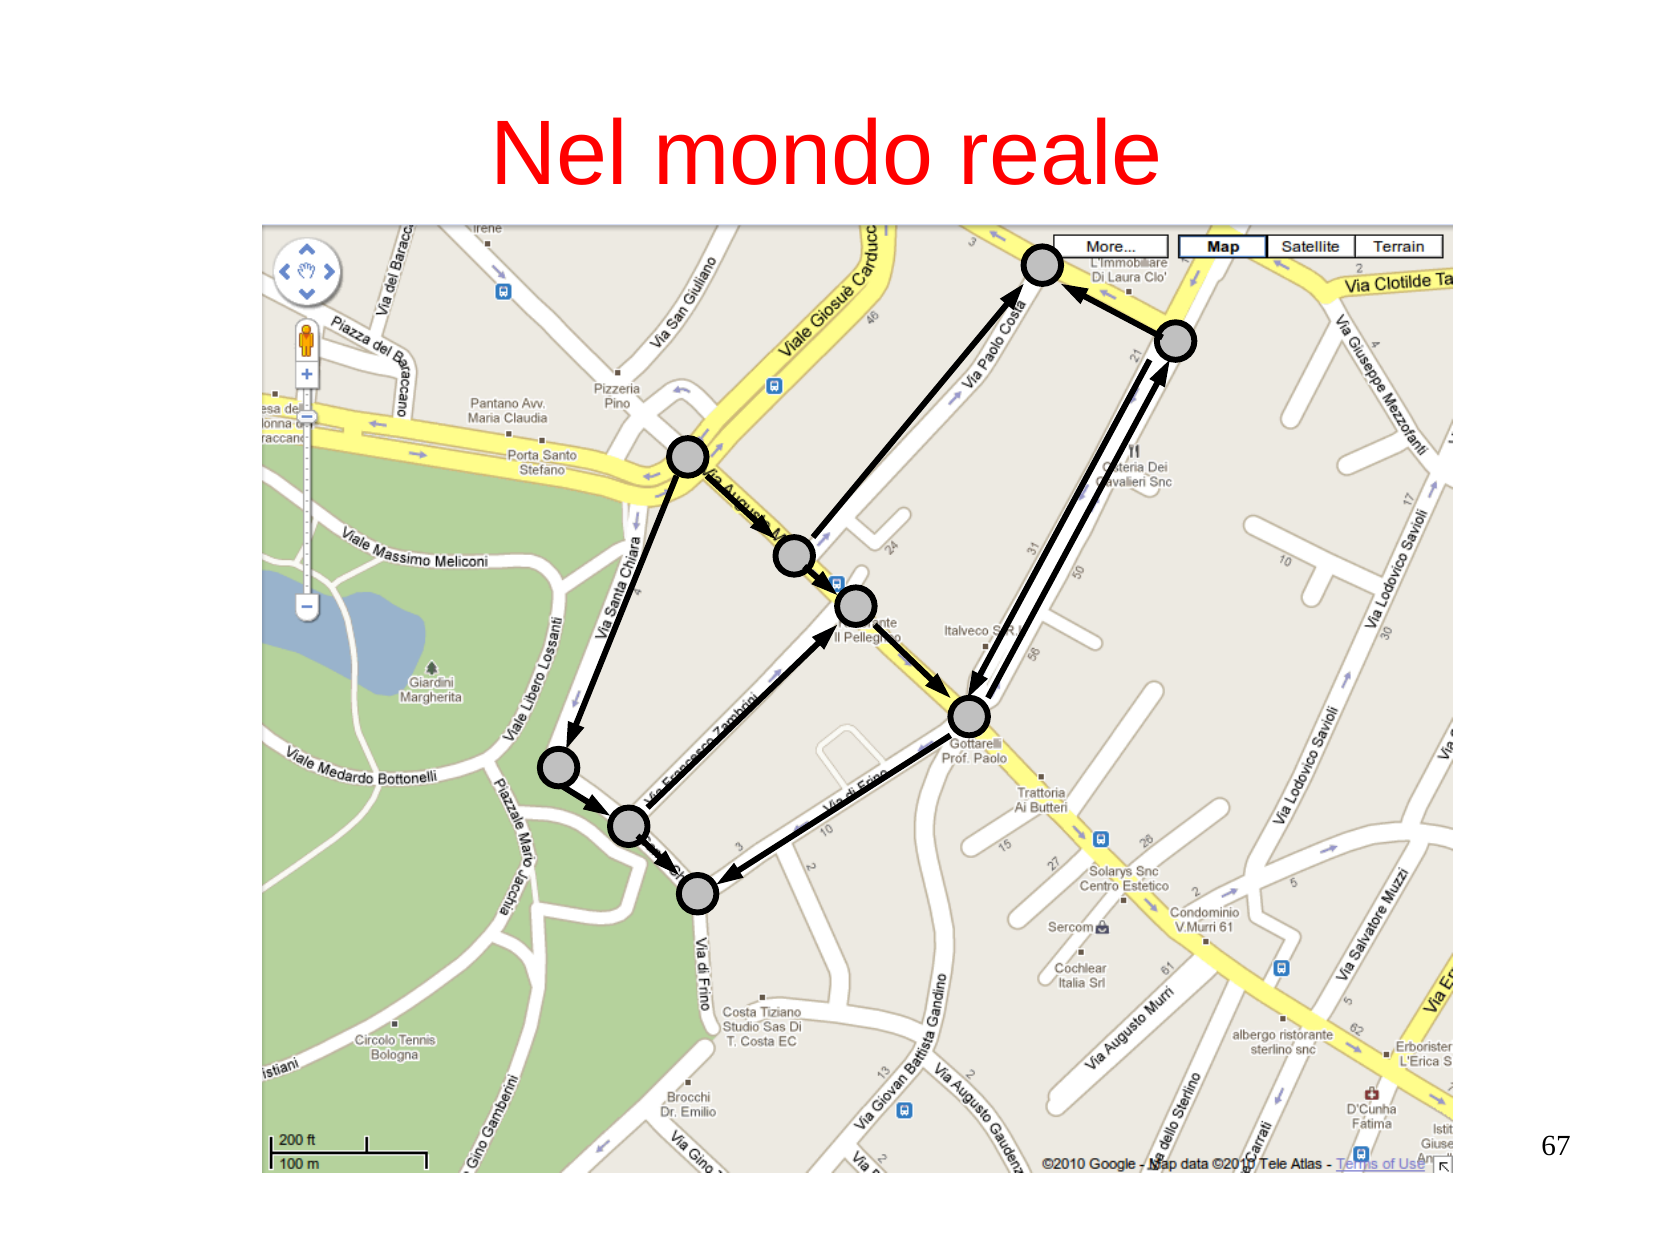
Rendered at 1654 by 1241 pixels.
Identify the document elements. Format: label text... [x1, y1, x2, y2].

text_box [678, 874, 717, 913]
text_box [837, 587, 875, 625]
text_box [1023, 246, 1062, 284]
text_box [775, 537, 814, 575]
text_box [950, 697, 988, 736]
text_box [1156, 322, 1195, 360]
text_box [669, 438, 707, 476]
text_box [539, 748, 578, 787]
picture [262, 224, 1453, 1173]
title Nel mondo reale [82, 49, 1571, 257]
text_box [609, 807, 648, 846]
